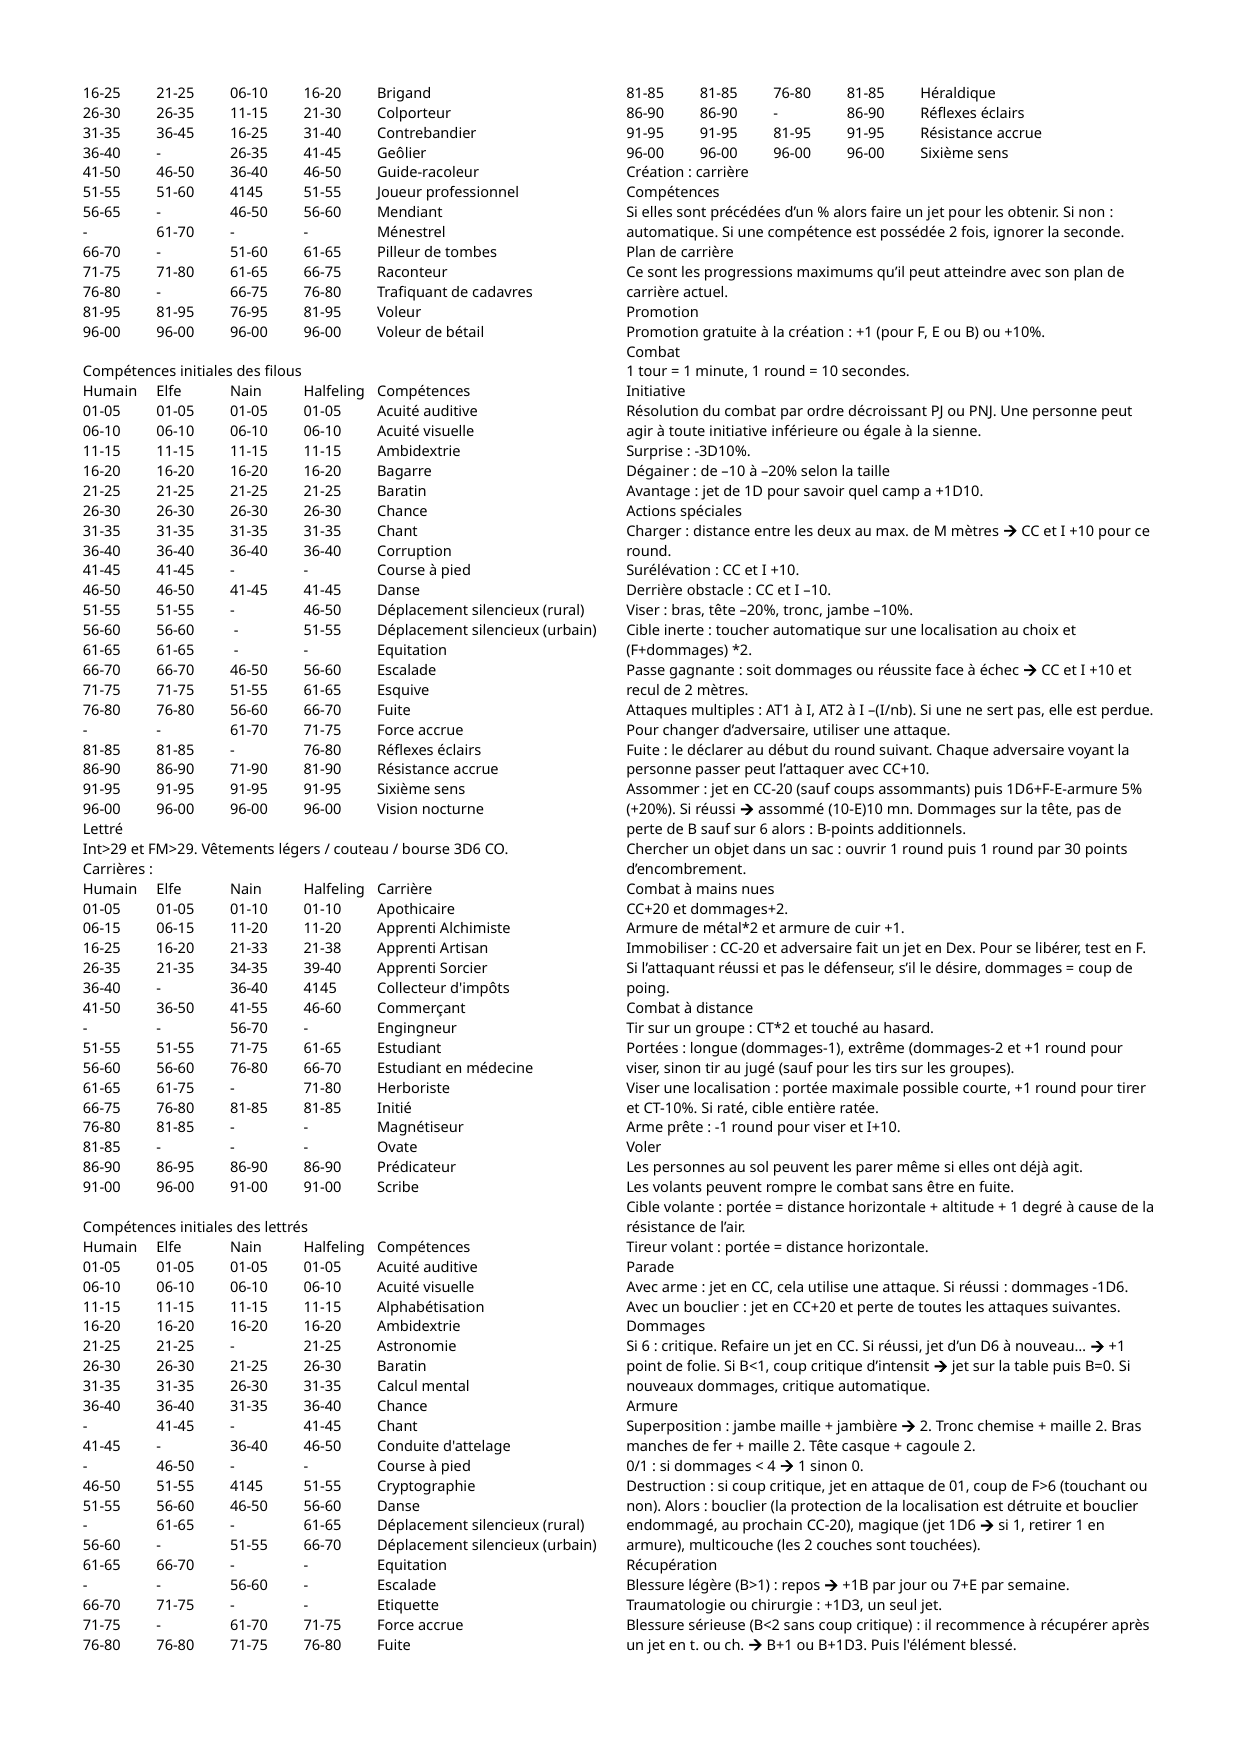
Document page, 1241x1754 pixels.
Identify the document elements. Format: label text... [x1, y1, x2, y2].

text 11-15 11-15 11-15 11-15 Alphabétisation [83, 1296, 614, 1316]
text 96-00 96-00 96-00 96-00 Voleur de bétail [83, 321, 614, 341]
text 86-90 86-90 - 86-90 Réflexes éclairs [626, 103, 1157, 122]
text Portées : longue (dommages-1), extrême (dommages-2 et +1 round pour viser, sinon tir au jugé (sauf pour les tirs sur les groupes). [626, 1038, 1157, 1077]
text 31-35 31-35 31-35 31-35 Chant [83, 520, 614, 540]
text 41-50 46-50 36-40 46-50 Guide-racoleur [83, 162, 614, 182]
text Destruction : si coup critique, jet en attaque de 01, coup de F>6 (touchant ou non). Alors : bouclier (la protection de la localisation est détruite et bouclier endommagé, au prochain CC-20), magique (jet 1D6  si 1, retirer 1 en armure), multicouche (les 2 couches sont touchées). [626, 1475, 1157, 1555]
text 46-50 51-55 4145 51-55 Cryptographie [83, 1475, 614, 1495]
text 61-65 61-65 - - Equitation [83, 640, 614, 660]
text - 46-50 - - Course à pied [83, 1456, 614, 1475]
text 76-80 81-85 - - Magnétiseur [83, 1117, 614, 1137]
text 81-85 81-85 - 76-80 Réflexes éclairs [83, 739, 614, 759]
text 71-75 71-80 61-65 66-75 Raconteur [83, 262, 614, 282]
text 96-00 96-00 96-00 96-00 Vision nocturne [83, 799, 614, 819]
text Attaques multiples : AT1 à I, AT2 à I –(I/nb). Si une ne sert pas, elle est perdue. Pour changer d’adversaire, utiliser une attaque. [626, 699, 1157, 739]
text Assommer : jet en CC-20 (sauf coups assommants) puis 1D6+F-E-armure 5% (+20%). Si réussi  assommé (10-E)10 mn. Dommages sur la tête, pas de perte de B sauf sur 6 alors : B-points additionnels. [626, 779, 1157, 839]
text Viser une localisation : portée maximale possible courte, +1 round pour tirer et CT-10%. Si raté, cible entière ratée. [626, 1077, 1157, 1117]
text Tireur volant : portée = distance horizontale. [626, 1237, 1157, 1257]
text 71-75 - 61-70 71-75 Force accrue [83, 1615, 614, 1634]
text 91-95 91-95 91-95 91-95 Sixième sens [83, 779, 614, 799]
text Int>29 et FM>29. Vêtements légers / couteau / bourse 3D6 CO. [83, 839, 614, 859]
text 21-25 21-25 - 21-25 Astronomie [83, 1336, 614, 1356]
text 96-00 96-00 96-00 96-00 Sixième sens [626, 142, 1157, 162]
text 51-55 51-60 4145 51-55 Joueur professionnel [83, 182, 614, 202]
text Dégainer : de –10 à –20% selon la taille [626, 461, 1157, 481]
text 16-20 16-20 16-20 16-20 Ambidextrie [83, 1316, 614, 1336]
text 86-90 86-95 86-90 86-90 Prédicateur [83, 1157, 614, 1177]
text 51-55 51-55 71-75 61-65 Estudiant [83, 1038, 614, 1058]
text Humain Elfe Nain Halfeling Compétences [83, 381, 614, 401]
text Plan de carrière [626, 242, 1157, 262]
text 16-20 16-20 16-20 16-20 Bagarre [83, 461, 614, 481]
text Carrières : [83, 859, 614, 878]
text Avantage : jet de 1D pour savoir quel camp a +1D10. [626, 481, 1157, 501]
text - 61-70 - - Ménestrel [83, 222, 614, 242]
text 66-75 76-80 81-85 81-85 Initié [83, 1097, 614, 1117]
text 56-60 56-60 - 51-55 Déplacement silencieux (urbain) [83, 620, 614, 640]
text Initiative [626, 381, 1157, 401]
text Avec arme : jet en CC, cela utilise une attaque. Si réussi : dommages -1D6. [626, 1276, 1157, 1296]
text 31-35 36-45 16-25 31-40 Contrebandier [83, 122, 614, 142]
text Compétences initiales des lettrés [83, 1217, 614, 1237]
text Voler [626, 1137, 1157, 1157]
text 06-10 06-10 06-10 06-10 Acuité visuelle [83, 1276, 614, 1296]
text Si elles sont précédées d’un % alors faire un jet pour les obtenir. Si non : automatique. Si une compétence est possédée 2 fois, ignorer la seconde. [626, 202, 1157, 242]
text 41-45 41-45 - - Course à pied [83, 560, 614, 580]
text 26-35 21-35 34-35 39-40 Apprenti Sorcier [83, 958, 614, 978]
text 76-80 76-80 71-75 76-80 Fuite [83, 1634, 614, 1654]
text Avec un bouclier : jet en CC+20 et perte de toutes les attaques suivantes. [626, 1296, 1157, 1316]
text 61-65 66-70 - - Equitation [83, 1555, 614, 1575]
text 86-90 86-90 71-90 81-90 Résistance accrue [83, 759, 614, 779]
text Immobiliser : CC-20 et adversaire fait un jet en Dex. Pour se libérer, test en F. Si l’attaquant réussi et pas le défenseur, s’il le désire, dommages = coup de poing. [626, 938, 1157, 998]
text Promotion gratuite à la création : +1 (pour F, E ou B) ou +10%. [626, 321, 1157, 341]
text Charger : distance entre les deux au max. de M mètres  CC et I +10 pour ce round. [626, 520, 1157, 560]
text Tir sur un groupe : CT*2 et touché au hasard. [626, 1018, 1157, 1038]
text 16-25 16-20 21-33 21-38 Apprenti Artisan [83, 938, 614, 958]
text CC+20 et dommages+2. [626, 898, 1157, 918]
text Surélévation : CC et I +10. [626, 560, 1157, 580]
text Chercher un objet dans un sac : ouvrir 1 round puis 1 round par 30 points d’encombrement. [626, 839, 1157, 878]
text Création : carrière [626, 162, 1157, 182]
text Combat à distance [626, 998, 1157, 1018]
text 66-70 66-70 46-50 56-60 Escalade [83, 660, 614, 679]
text Promotion [626, 302, 1157, 321]
text Cible inerte : toucher automatique sur une localisation au choix et (F+dommages) *2. [626, 620, 1157, 660]
text 56-60 - 51-55 66-70 Déplacement silencieux (urbain) [83, 1535, 614, 1555]
text 31-35 31-35 26-30 31-35 Calcul mental [83, 1376, 614, 1396]
text - - 61-70 71-75 Force accrue [83, 719, 614, 739]
text Cible volante : portée = distance horizontale + altitude + 1 degré à cause de la résistance de l’air. [626, 1197, 1157, 1237]
text 36-40 36-40 36-40 36-40 Corruption [83, 540, 614, 560]
text Récupération [626, 1555, 1157, 1575]
text - 41-45 - 41-45 Chant [83, 1416, 614, 1436]
text 51-55 56-60 46-50 56-60 Danse [83, 1495, 614, 1515]
text 76-80 - 66-75 76-80 Trafiquant de cadavres [83, 282, 614, 302]
text 51-55 51-55 - 46-50 Déplacement silencieux (rural) [83, 600, 614, 620]
text Combat [626, 341, 1157, 361]
text Armure de métal*2 et armure de cuir +1. [626, 918, 1157, 938]
text Humain Elfe Nain Halfeling Compétences [83, 1237, 614, 1257]
text 66-70 71-75 - - Etiquette [83, 1595, 614, 1615]
text Compétences [626, 182, 1157, 202]
text 36-40 36-40 31-35 36-40 Chance [83, 1396, 614, 1416]
text Fuite : le déclarer au début du round suivant. Chaque adversaire voyant la personne passer peut l’attaquer avec CC+10. [626, 739, 1157, 779]
text 56-65 - 46-50 56-60 Mendiant [83, 202, 614, 222]
text 01-05 01-05 01-05 01-05 Acuité auditive [83, 401, 614, 421]
text Humain Elfe Nain Halfeling Carrière [83, 878, 614, 898]
text 76-80 76-80 56-60 66-70 Fuite [83, 699, 614, 719]
text 21-25 21-25 21-25 21-25 Baratin [83, 481, 614, 501]
text Résolution du combat par ordre décroissant PJ ou PNJ. Une personne peut agir à toute initiative inférieure ou égale à la sienne. [626, 401, 1157, 441]
text 26-30 26-30 21-25 26-30 Baratin [83, 1356, 614, 1376]
text 01-05 01-05 01-05 01-05 Acuité auditive [83, 1257, 614, 1276]
text Blessure légère (B>1) : repos  +1B par jour ou 7+E par semaine. Traumatologie ou chirurgie : +1D3, un seul jet. [626, 1575, 1157, 1615]
text - - 56-70 - Engingneur [83, 1018, 614, 1038]
text 91-00 96-00 91-00 91-00 Scribe [83, 1177, 614, 1197]
text 46-50 46-50 41-45 41-45 Danse [83, 580, 614, 600]
text 66-70 - 51-60 61-65 Pilleur de tombes [83, 242, 614, 262]
text - - 56-60 - Escalade [83, 1575, 614, 1595]
text Les volants peuvent rompre le combat sans être en fuite. [626, 1177, 1157, 1197]
text 71-75 71-75 51-55 61-65 Esquive [83, 679, 614, 699]
text Si 6 : critique. Refaire un jet en CC. Si réussi, jet d’un D6 à nouveau…  +1 point de folie. Si B<1, coup critique d’intensit  jet sur la table puis B=0. Si nouveaux dommages, critique automatique. [626, 1336, 1157, 1396]
text Superposition : jambe maille + jambière  2. Tronc chemise + maille 2. Bras manches de fer + maille 2. Tête casque + cagoule 2. [626, 1416, 1157, 1456]
text Passe gagnante : soit dommages ou réussite face à échec  CC et I +10 et recul de 2 mètres. [626, 660, 1157, 699]
text 41-45 - 36-40 46-50 Conduite d'attelage [83, 1436, 614, 1456]
text Surprise : -3D10%. [626, 441, 1157, 461]
text 41-50 36-50 41-55 46-60 Commerçant [83, 998, 614, 1018]
text 81-95 81-95 76-95 81-95 Voleur [83, 302, 614, 321]
text Ce sont les progressions maximums qu’il peut atteindre avec son plan de carrière actuel. [626, 262, 1157, 302]
text Compétences initiales des filous [83, 361, 614, 381]
text 01-05 01-05 01-10 01-10 Apothicaire [83, 898, 614, 918]
text - 61-65 - 61-65 Déplacement silencieux (rural) [83, 1515, 614, 1535]
text 06-10 06-10 06-10 06-10 Acuité visuelle [83, 421, 614, 441]
text Les personnes au sol peuvent les parer même si elles ont déjà agit. [626, 1157, 1157, 1177]
text Combat à mains nues [626, 878, 1157, 898]
text Armure [626, 1396, 1157, 1416]
text Lettré [83, 819, 614, 839]
text 81-85 81-85 76-80 81-85 Héraldique [626, 83, 1157, 103]
text Viser : bras, tête –20%, tronc, jambe –10%. [626, 600, 1157, 620]
text 0/1 : si dommages < 4  1 sinon 0. [626, 1456, 1157, 1475]
text 06-15 06-15 11-20 11-20 Apprenti Alchimiste [83, 918, 614, 938]
text Arme prête : -1 round pour viser et I+10. [626, 1117, 1157, 1137]
text Parade [626, 1257, 1157, 1276]
text 26-30 26-30 26-30 26-30 Chance [83, 501, 614, 520]
text 26-30 26-35 11-15 21-30 Colporteur [83, 103, 614, 122]
text 81-85 - - - Ovate [83, 1137, 614, 1157]
text Blessure sérieuse (B<2 sans coup critique) : il recommence à récupérer après un jet en t. ou ch.  B+1 ou B+1D3. Puis l'élément blessé. [626, 1615, 1157, 1654]
text 11-15 11-15 11-15 11-15 Ambidextrie [83, 441, 614, 461]
text 36-40 - 26-35 41-45 Geôlier [83, 142, 614, 162]
text 16-25 21-25 06-10 16-20 Brigand [83, 83, 614, 103]
text Derrière obstacle : CC et I –10. [626, 580, 1157, 600]
text 36-40 - 36-40 4145 Collecteur d'impôts [83, 978, 614, 998]
text Dommages [626, 1316, 1157, 1336]
text 61-65 61-75 - 71-80 Herboriste [83, 1077, 614, 1097]
text 1 tour = 1 minute, 1 round = 10 secondes. [626, 361, 1157, 381]
text 56-60 56-60 76-80 66-70 Estudiant en médecine [83, 1058, 614, 1077]
text Actions spéciales [626, 501, 1157, 520]
text 91-95 91-95 81-95 91-95 Résistance accrue [626, 122, 1157, 142]
